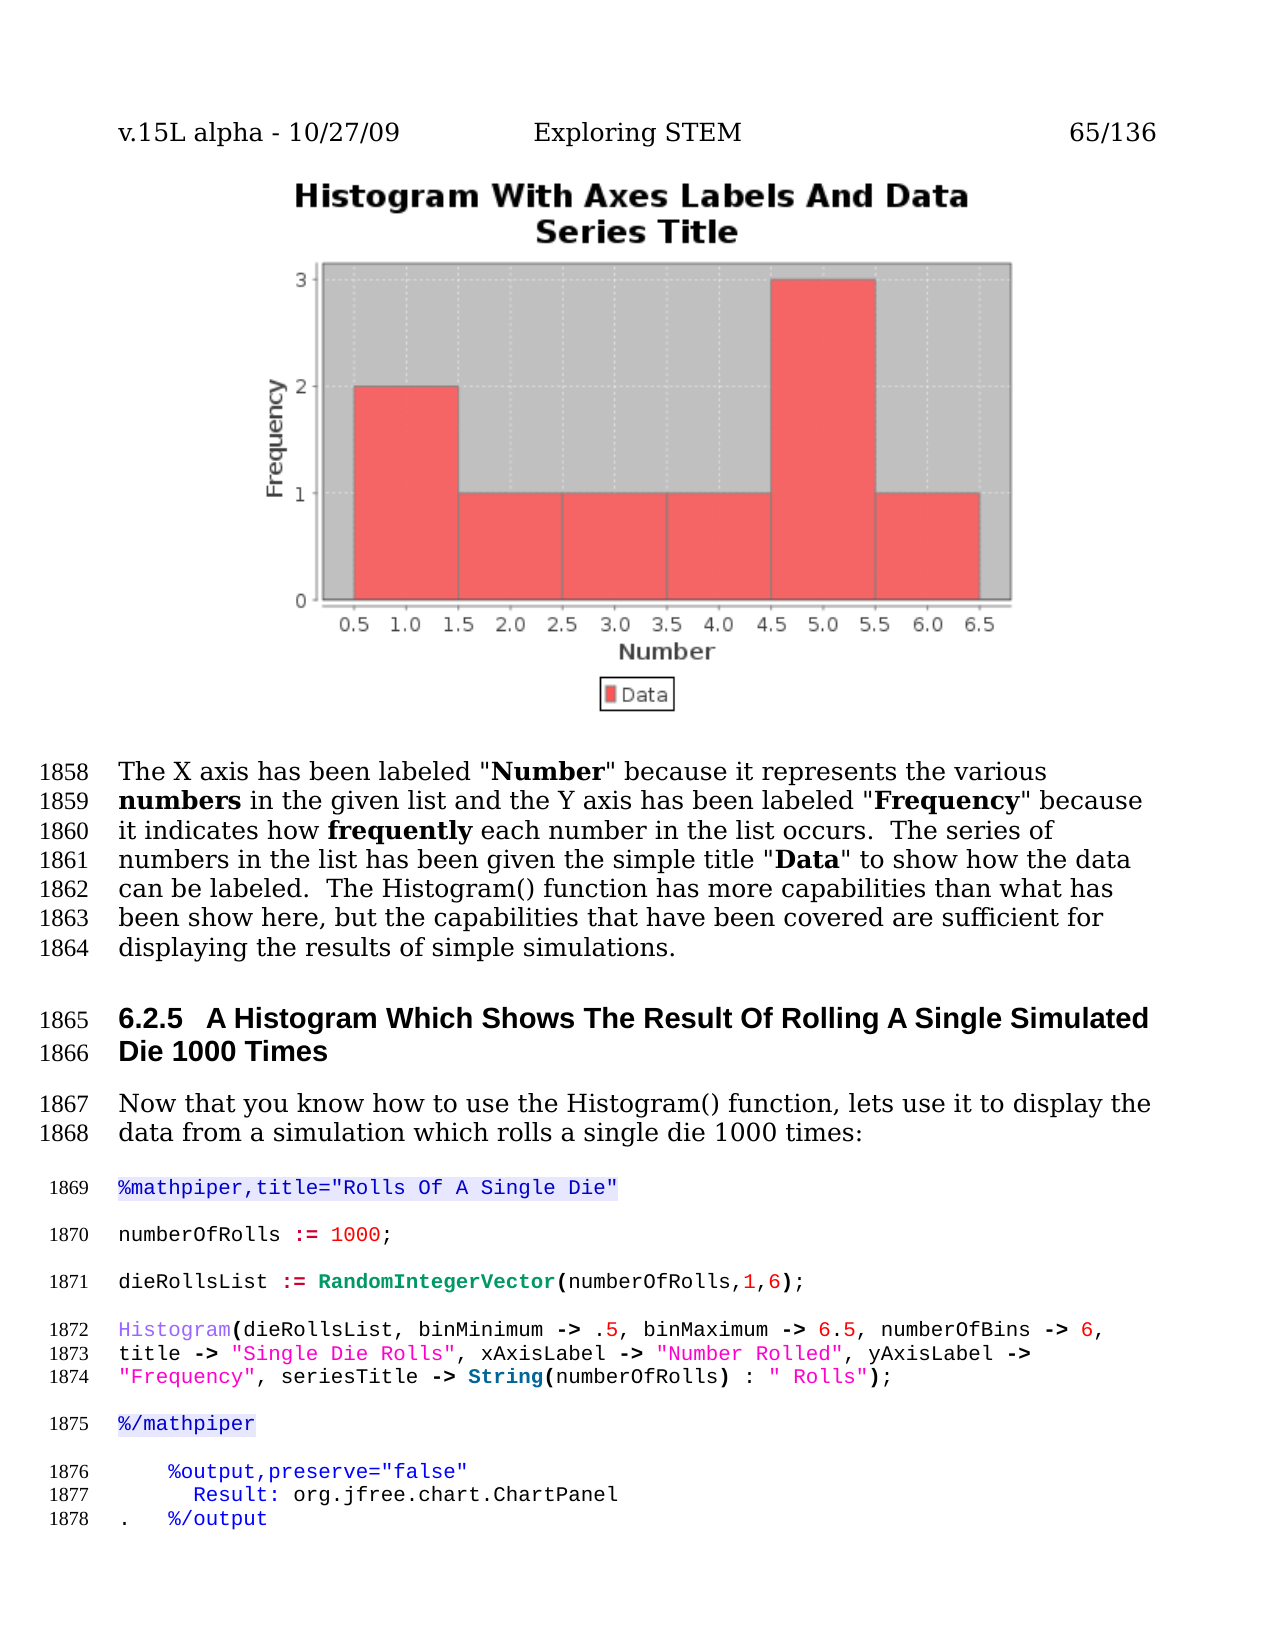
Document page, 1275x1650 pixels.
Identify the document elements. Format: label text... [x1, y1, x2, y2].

text Now that you know how to use the Histogram() function, lets use it to display the data from a simulation which rolls a single die 1000 times: [118, 1089, 1157, 1147]
text %mathpiper,title="Rolls Of A Single Die" [118, 1177, 1157, 1201]
text Result: org.jfree.chart.ChartPanel [118, 1484, 1157, 1508]
text . %/output [118, 1508, 1157, 1532]
text dieRollsList := RandomIntegerVector(numberOfRolls,1,6); [118, 1272, 1157, 1295]
text numberOfRolls := 1000; [118, 1224, 1157, 1248]
text Histogram(dieRollsList, binMinimum -> .5, binMaximum -> 6.5, numberOfBins -> 6, title -> "Single Die Rolls", xAxisLabel -> "Number Rolled", yAxisLabel -> "Frequency", seriesTitle -> String(numberOfRolls) : " Rolls"); [118, 1319, 1157, 1390]
subtitle A Histogram Which Shows The Result Of Rolling A Single Simulated Die 1000 Times [118, 1001, 1157, 1068]
picture [245, 176, 1030, 713]
text %/mathpiper [118, 1413, 1157, 1437]
text %output,preserve="false" [118, 1461, 1157, 1484]
text The X axis has been labeled "Number" because it represents the various numbers in the given list and the Y axis has been labeled "Frequency" because it indicates how frequently each number in the list occurs. The series of numbers in the list has been given the simple title "Data" to show how the data can be labeled. The Histogram() function has more capabilities than what has been show here, but the capabilities that have been covered are sufficient for displaying the results of simple simulations. [118, 757, 1157, 962]
